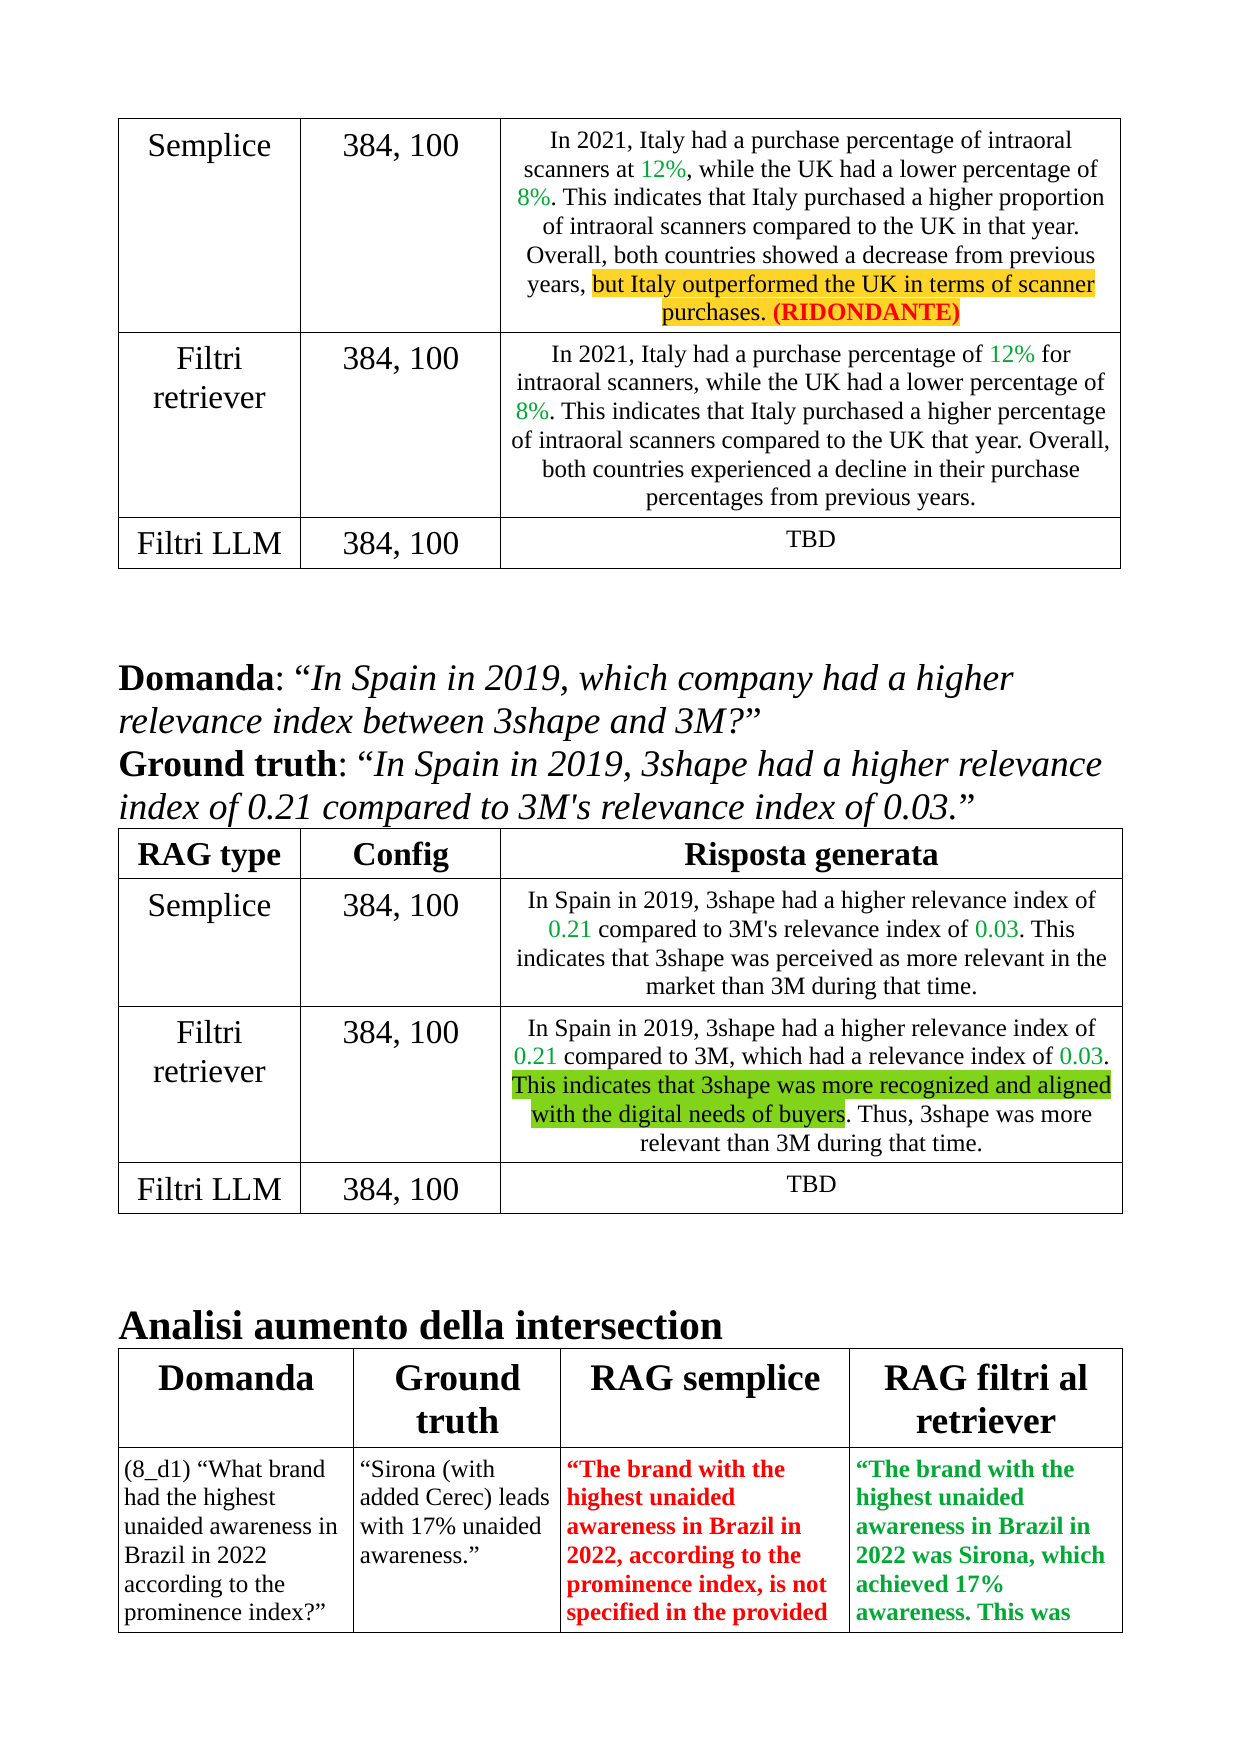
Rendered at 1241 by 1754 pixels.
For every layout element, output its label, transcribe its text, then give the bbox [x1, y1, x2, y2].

table_header Domanda [119, 1349, 353, 1447]
table_cell Semplice [119, 119, 300, 332]
table_header Ground truth [354, 1349, 560, 1447]
table_cell (8_d1) “What brand had the highest unaided awareness in Brazil in 2022 according to the prominence index?” [119, 1448, 353, 1632]
text Analisi aumento della intersection [118, 1300, 1122, 1348]
table_cell 384, 100 [301, 333, 500, 517]
table_cell Semplice [119, 879, 300, 1006]
table_header Config [301, 829, 500, 878]
table_cell Filtri LLM [119, 518, 300, 568]
table_header RAG filtri al retriever [850, 1349, 1122, 1447]
table_cell Filtri LLM [119, 1163, 300, 1213]
text Ground truth: “In Spain in 2019, 3shape had a higher relevance index of 0.21 compared to 3M's relevance index of 0.03.” [118, 741, 1122, 827]
table_cell 384, 100 [301, 1007, 500, 1162]
table_cell In Spain in 2019, 3shape had a higher relevance index of 0.21 compared to 3M's relevance index of 0.03. This indicates that 3shape was perceived as more relevant in the market than 3M during that time. [501, 879, 1122, 1006]
table_header RAG semplice [561, 1349, 849, 1447]
table_cell In 2021, Italy had a purchase percentage of intraoral scanners at 12%, while the UK had a lower percentage of 8%. This indicates that Italy purchased a higher proportion of intraoral scanners compared to the UK in that year. Overall, both countries showed a decrease from previous years, but Italy outperformed the UK in terms of scanner purchases. (RIDONDANTE) [501, 119, 1120, 332]
table_cell “Sirona (with added Cerec) leads with 17% unaided awareness.” [354, 1448, 560, 1632]
table_cell “The brand with the highest unaided awareness in Brazil in 2022 was Sirona, which achieved 17% awareness. This was [850, 1448, 1122, 1632]
table_cell Filtri retriever [119, 333, 300, 517]
table_cell “The brand with the highest unaided awareness in Brazil in 2022, according to the prominence index, is not specified in the provided [561, 1448, 849, 1632]
table_cell 384, 100 [301, 1163, 500, 1213]
text Domanda: “In Spain in 2019, which company had a higher relevance index between 3shape and 3M?” [118, 655, 1122, 741]
table_cell In Spain in 2019, 3shape had a higher relevance index of 0.21 compared to 3M, which had a relevance index of 0.03. This indicates that 3shape was more recognized and aligned with the digital needs of buyers. Thus, 3shape was more relevant than 3M during that time. [501, 1007, 1122, 1162]
table_cell In 2021, Italy had a purchase percentage of 12% for intraoral scanners, while the UK had a lower percentage of 8%. This indicates that Italy purchased a higher percentage of intraoral scanners compared to the UK that year. Overall, both countries experienced a decline in their purchase percentages from previous years. [501, 333, 1120, 517]
table_header Risposta generata [501, 829, 1122, 878]
table_cell Filtri retriever [119, 1007, 300, 1162]
table_header RAG type [119, 829, 300, 878]
table_cell TBD [501, 1163, 1122, 1213]
table_cell 384, 100 [301, 879, 500, 1006]
table_cell 384, 100 [301, 119, 500, 332]
table_cell TBD [501, 518, 1120, 568]
table_cell 384, 100 [301, 518, 500, 568]
